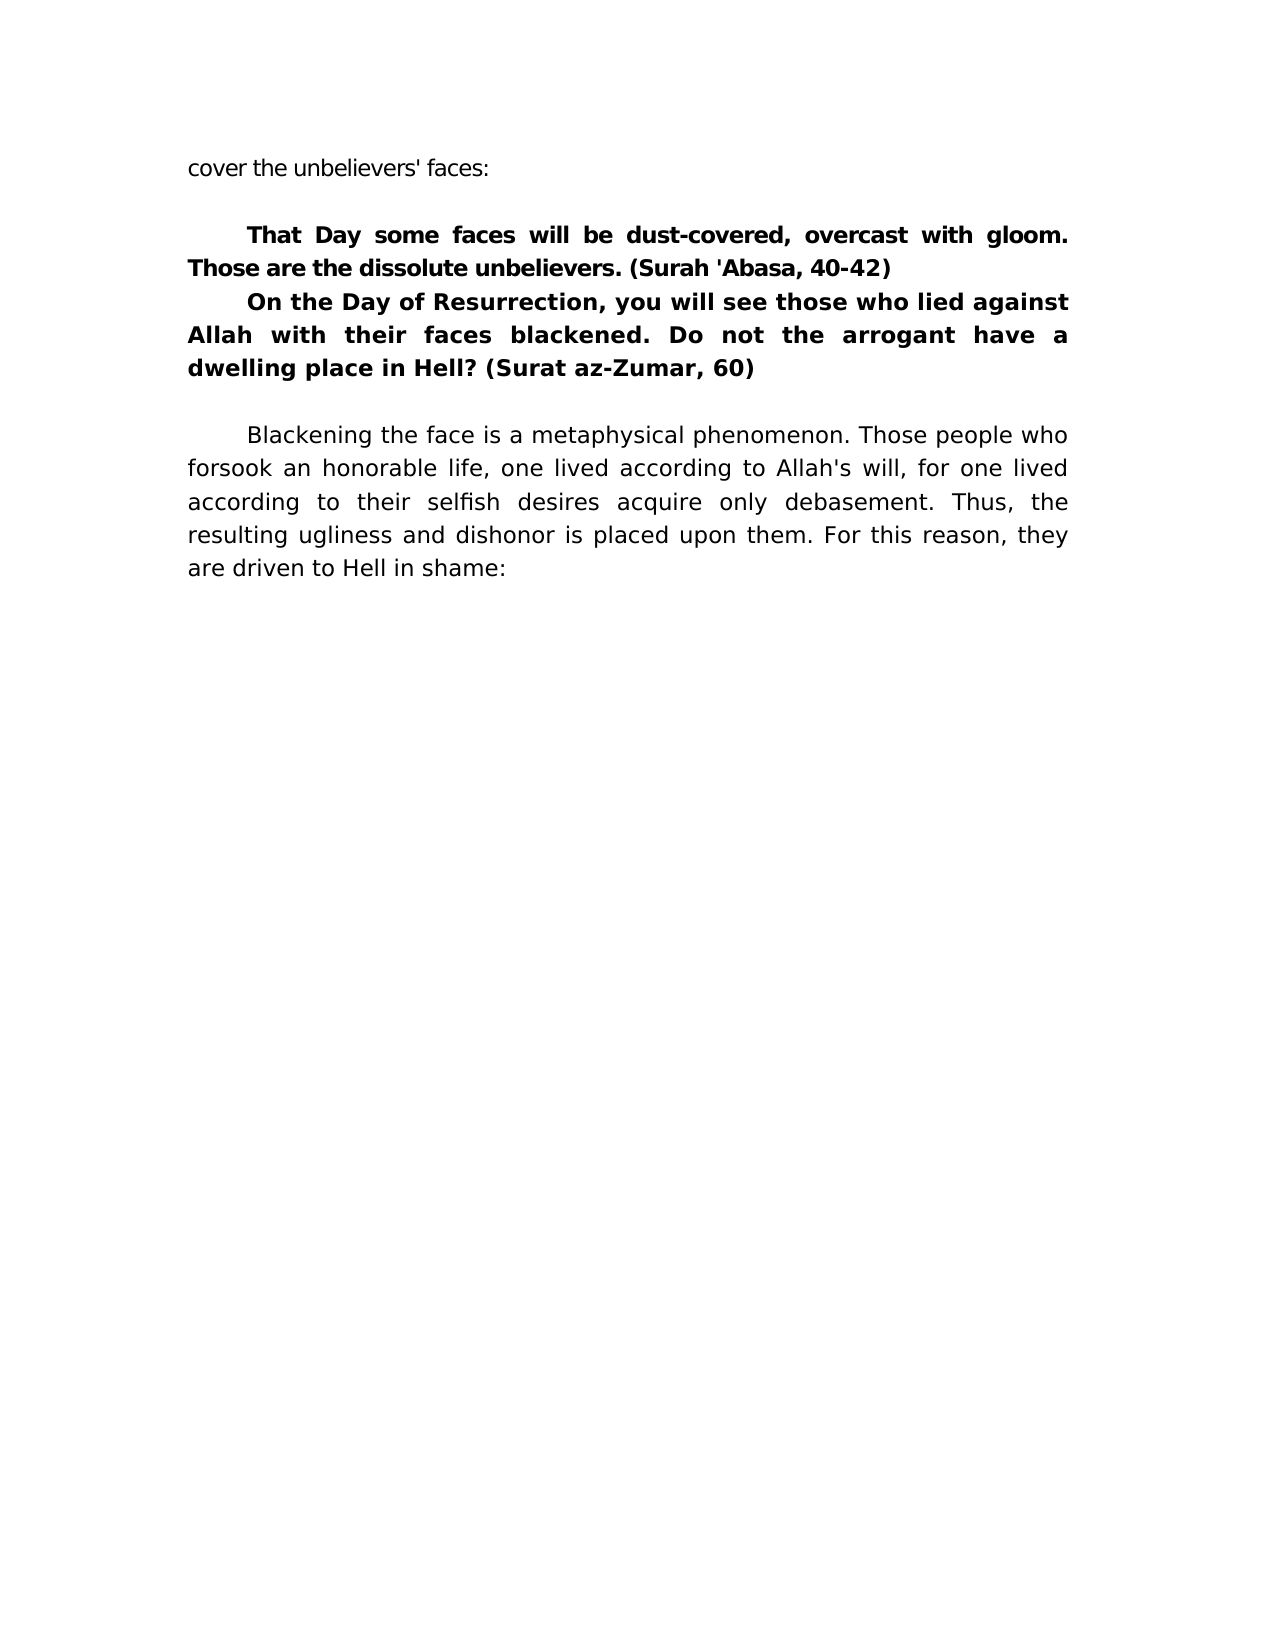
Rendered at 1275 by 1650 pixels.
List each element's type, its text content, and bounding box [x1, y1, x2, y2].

text Blackening the face is a metaphysical phenomenon. Those people who forsook an honorable life, one lived according to Allah's will, for one lived according to their selfish desires acquire only debasement. Thus, the resulting ugliness and dishonor is placed upon them. For this reason, they are driven to Hell in shame: [187, 417, 1070, 583]
text That Day some faces will be dust-covered, overcast with gloom. Those are the dissolute unbelievers. (Surah 'Abasa, 40-42) [187, 217, 1070, 283]
text On the Day of Resurrection, you will see those who lied against Allah with their faces blackened. Do not the arrogant have a dwelling place in Hell? (Surat az-Zumar, 60) [187, 283, 1070, 383]
text cover the unbelievers' faces: [187, 150, 1070, 183]
